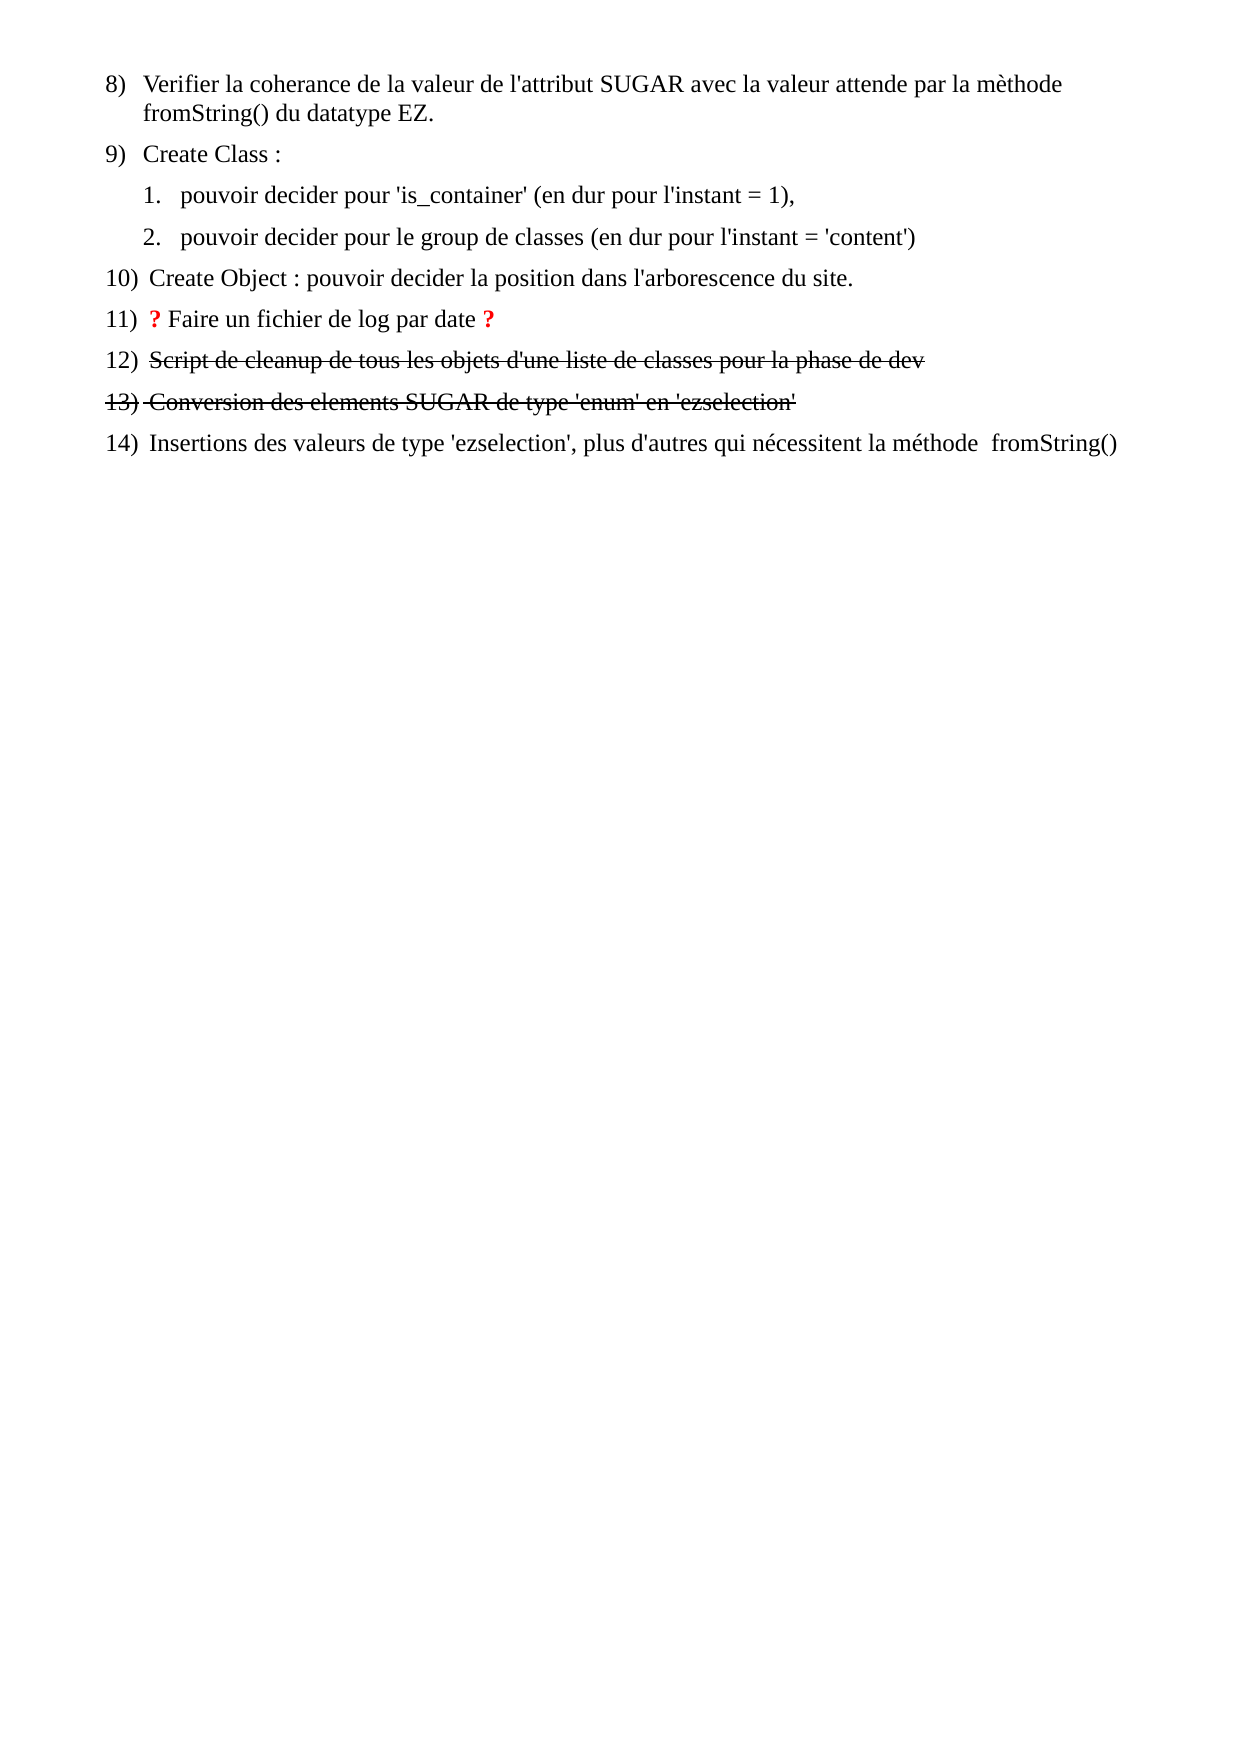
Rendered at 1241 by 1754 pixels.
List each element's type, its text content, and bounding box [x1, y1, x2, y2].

list Conversion des elements SUGAR de type 'enum' en 'ezselection' [105, 387, 1164, 415]
list ? Faire un fichier de log par date ? [105, 304, 1164, 333]
list Verifier la coherance de la valeur de l'attribut SUGAR avec la valeur attende par la mèthode fromString() du datatype EZ. [105, 69, 1164, 127]
list Create Object : pouvoir decider la position dans l'arborescence du site. [105, 263, 1164, 292]
list Create Class : [105, 139, 1164, 168]
list pouvoir decider pour 'is_container' (en dur pour l'instant = 1), [143, 180, 1164, 209]
list Script de cleanup de tous les objets d'une liste de classes pour la phase de dev [105, 345, 1164, 374]
list Insertions des valeurs de type 'ezselection', plus d'autres qui nécessitent la méthode fromString() [105, 428, 1164, 457]
list pouvoir decider pour le group de classes (en dur pour l'instant = 'content') [143, 222, 1164, 250]
